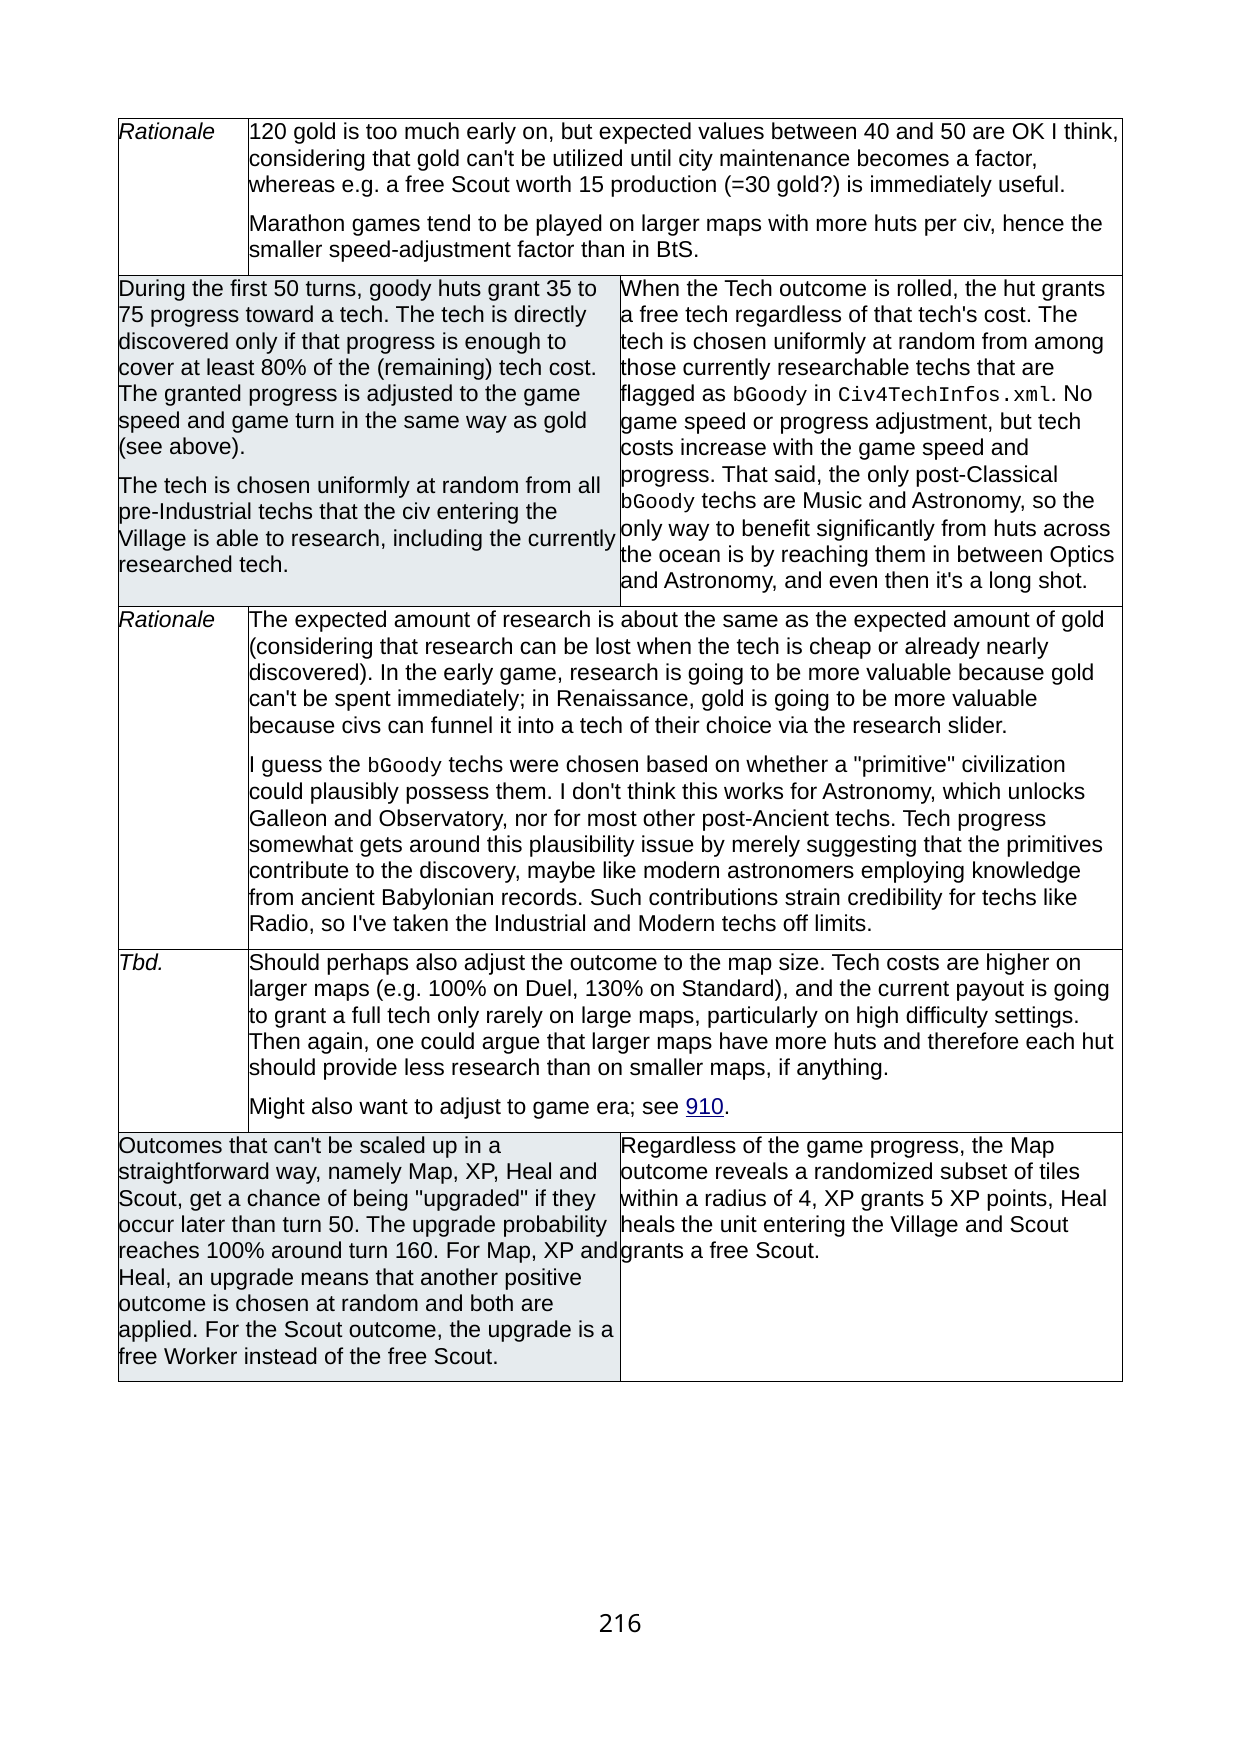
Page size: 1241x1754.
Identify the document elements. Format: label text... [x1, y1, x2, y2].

table_cell Rationale [119, 607, 248, 949]
table_cell 120 gold is too much early on, but expected values between 40 and 50 are OK I think, considering that gold can't be utilized until city maintenance becomes a factor, whereas e.g. a free Scout worth 15 production (=30 gold?) is immediately useful. Marathon games tend to be played on larger maps with more huts per civ, hence the smaller speed-adjustment factor than in BtS. [249, 119, 1122, 275]
table_cell Rationale [119, 119, 248, 275]
table_cell When the Tech outcome is rolled, the hut grants a free tech regardless of that tech's cost. The tech is chosen uniformly at random from among those currently researchable techs that are flagged as bGoody in Civ4TechInfos.xml. No game speed or progress adjustment, but tech costs increase with the game speed and progress. That said, the only post-Classical bGoody techs are Music and Astronomy, so the only way to benefit significantly from huts across the ocean is by reaching them in between Optics and Astronomy, and even then it's a long shot. [621, 276, 1122, 606]
table_cell Should perhaps also adjust the outcome to the map size. Tech costs are higher on larger maps (e.g. 100% on Duel, 130% on Standard), and the current payout is going to grant a full tech only rarely on large maps, particularly on high difficulty settings. Then again, one could argue that larger maps have more huts and therefore each hut should provide less research than on smaller maps, if anything. Might also want to adjust to game era; see 910. [249, 950, 1122, 1132]
table_cell Outcomes that can't be scaled up in a straightforward way, namely Map, XP, Heal and Scout, get a chance of being "upgraded" if they occur later than turn 50. The upgrade probability reaches 100% around turn 160. For Map, XP and Heal, an upgrade means that another positive outcome is chosen at random and both are applied. For the Scout outcome, the upgrade is a free Worker instead of the free Scout. [119, 1133, 620, 1381]
table_cell The expected amount of research is about the same as the expected amount of gold (considering that research can be lost when the tech is cheap or already nearly discovered). In the early game, research is going to be more valuable because gold can't be spent immediately; in Renaissance, gold is going to be more valuable because civs can funnel it into a tech of their choice via the research slider. I guess the bGoody techs were chosen based on whether a "primitive" civilization could plausibly possess them. I don't think this works for Astronomy, which unlocks Galleon and Observatory, nor for most other post-Ancient techs. Tech progress somewhat gets around this plausibility issue by merely suggesting that the primitives contribute to the discovery, maybe like modern astronomers employing knowledge from ancient Babylonian records. Such contributions strain credibility for techs like Radio, so I've taken the Industrial and Modern techs off limits. [249, 607, 1122, 949]
table_cell Regardless of the game progress, the Map outcome reveals a randomized subset of tiles within a radius of 4, XP grants 5 XP points, Heal heals the unit entering the Village and Scout grants a free Scout. [621, 1133, 1122, 1381]
table_cell During the first 50 turns, goody huts grant 35 to 75 progress toward a tech. The tech is directly discovered only if that progress is enough to cover at least 80% of the (remaining) tech cost. The granted progress is adjusted to the game speed and game turn in the same way as gold (see above). The tech is chosen uniformly at random from all pre-Industrial techs that the civ entering the Village is able to research, including the currently researched tech. [119, 276, 620, 606]
table_cell Tbd. [119, 950, 248, 1132]
